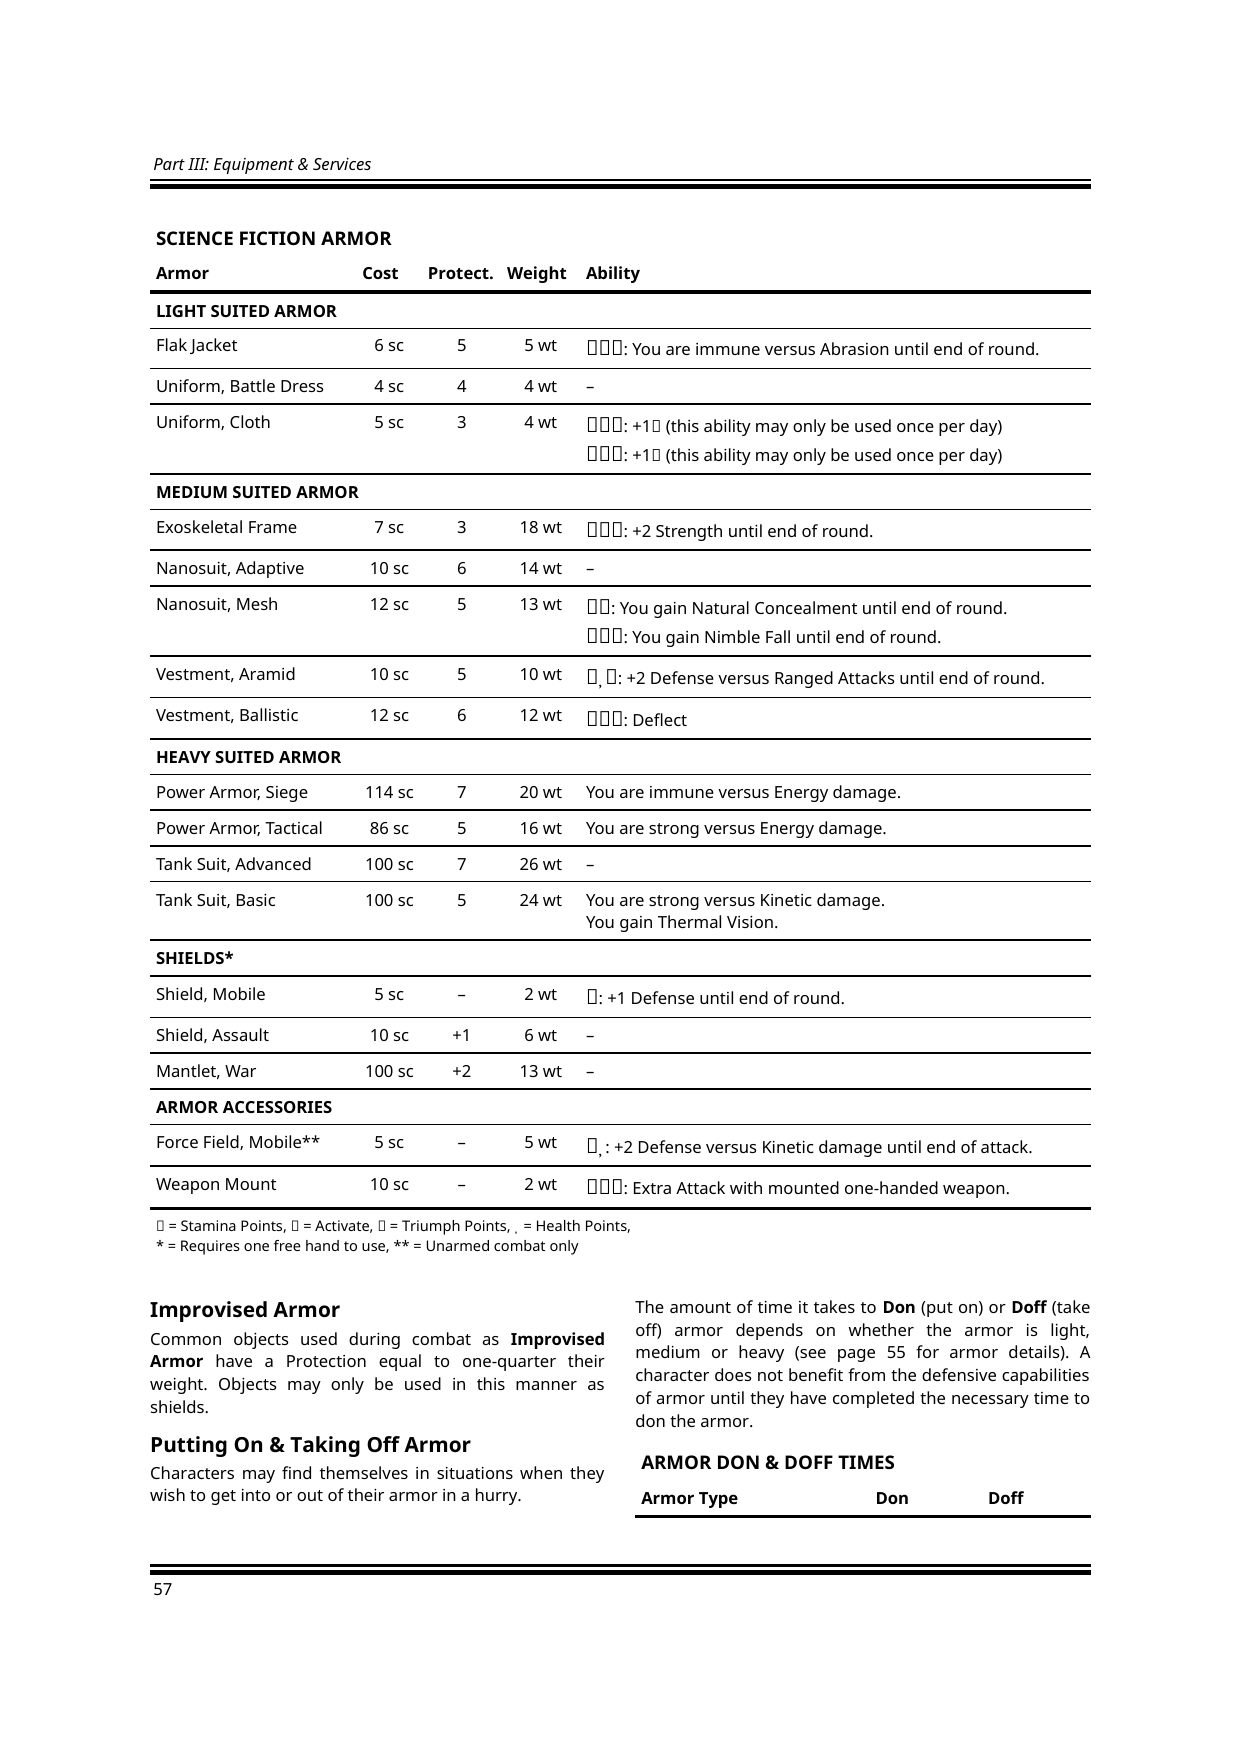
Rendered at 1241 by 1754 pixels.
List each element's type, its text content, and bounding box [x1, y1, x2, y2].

text Characters may find themselves in situations when they wish to get into or out of their armor in a hurry. [150, 1461, 605, 1507]
table_cell 10 sc [356, 1018, 422, 1052]
table_cell 18 wt [501, 510, 580, 549]
table_cell Weapon Mount [150, 1167, 356, 1207]
table_cell 24 wt [501, 882, 580, 939]
table_cell 4 wt [501, 369, 580, 403]
table_cell 5 wt [501, 329, 580, 368]
table_cell : +2 Defense versus Kinetic damage until end of attack. [580, 1125, 1091, 1165]
table_cell Armor [150, 256, 356, 290]
table_cell Vestment, Ballistic [150, 698, 356, 738]
table_cell 13 wt [501, 1054, 580, 1088]
table_cell 16 wt [501, 811, 580, 845]
table_cell 6 [422, 551, 501, 585]
table_cell You are immune versus Energy damage. [580, 775, 1091, 809]
table_cell 7 sc [356, 510, 422, 549]
table_cell 100 sc [356, 1054, 422, 1088]
table_cell Exoskeletal Frame [150, 510, 356, 549]
table_cell LIGHT SUITED ARMOR [150, 294, 1091, 328]
table_cell 5 [422, 811, 501, 845]
table_cell 5 sc [356, 977, 422, 1016]
table_cell 2 wt [501, 977, 580, 1016]
table_cell 6 wt [501, 1018, 580, 1052]
table_cell Doff [982, 1481, 1091, 1515]
table_cell 5 wt [501, 1125, 580, 1165]
table_cell 100 sc [356, 847, 422, 881]
table_cell SHIELDS* [150, 941, 1091, 975]
table_cell You are strong versus Energy damage. [580, 811, 1091, 845]
table_cell Ability [580, 256, 1091, 290]
table_cell 3 [422, 510, 501, 549]
table_cell 12 sc [356, 698, 422, 738]
table_cell – [422, 1167, 501, 1207]
table_cell : You gain Natural Concealment until end of round. : You gain Nimble Fall until end of round. [580, 587, 1091, 655]
table_cell 4 wt [501, 405, 580, 473]
table_cell Uniform, Battle Dress [150, 369, 356, 403]
table_cell Don [870, 1481, 982, 1515]
table_cell Protect. [422, 256, 501, 290]
table_cell – [580, 369, 1091, 403]
table_cell 6 [422, 698, 501, 738]
table_cell +2 [422, 1054, 501, 1088]
table_cell – [422, 1125, 501, 1165]
table_cell 2 wt [501, 1167, 580, 1207]
table_cell Weight [501, 256, 580, 290]
text The amount of time it takes to Don (put on) or Doff (take off) armor depends on whether the armor is light, medium or heavy (see page 43 for armor details). A character does not benefit from the defensive capabilities of armor until they have completed the necessary time to don the armor. [635, 1296, 1091, 1432]
text Putting On & Taking Off Armor [150, 1430, 605, 1458]
table_cell – [580, 551, 1091, 585]
text Improvised Armor [150, 1296, 605, 1324]
table_cell : +2 Strength until end of round. [580, 510, 1091, 549]
table_cell Power Armor, Siege [150, 775, 356, 809]
table_cell Tank Suit, Advanced [150, 847, 356, 881]
table_header Armor Don & Doff Times [635, 1444, 1091, 1481]
table_cell 5 sc [356, 405, 422, 473]
table_cell 114 sc [356, 775, 422, 809]
table_cell 100 sc [356, 882, 422, 939]
table_cell 26 wt [501, 847, 580, 881]
table_cell 10 wt [501, 657, 580, 696]
table_cell Flak Jacket [150, 329, 356, 368]
table_cell 5 [422, 587, 501, 655]
table_cell Tank Suit, Basic [150, 882, 356, 939]
table_cell 13 wt [501, 587, 580, 655]
table_cell ARMOR ACCESSORIES [150, 1090, 1091, 1124]
table_cell MEDIUM SUITED ARMOR [150, 475, 1091, 509]
table_cell Shield, Mobile [150, 977, 356, 1016]
table_cell : +1 Defense until end of round. [580, 977, 1091, 1016]
table_cell Power Armor, Tactical [150, 811, 356, 845]
table_cell 12 wt [501, 698, 580, 738]
table_cell 7 [422, 775, 501, 809]
table_cell – [422, 977, 501, 1016]
table_cell  = Stamina Points,  = Activate,  = Triumph Points,  = Health Points, * = Requires one free hand to use, ** = Unarmed combat only [150, 1210, 1091, 1261]
table_cell HEAVY SUITED ARMOR [150, 740, 1091, 774]
table_cell 3 [422, 405, 501, 473]
table_cell Uniform, Cloth [150, 405, 356, 473]
table_cell : You are immune versus Abrasion until end of round. [580, 329, 1091, 368]
table_cell 86 sc [356, 811, 422, 845]
table_cell 5 sc [356, 1125, 422, 1165]
table_cell 6 sc [356, 329, 422, 368]
table_cell Armor Type [635, 1481, 869, 1515]
table_cell : +1 (this ability may only be used once per day) : +1 (this ability may only be used once per day) [580, 405, 1091, 473]
table_cell 10 sc [356, 657, 422, 696]
table_cell 4 sc [356, 369, 422, 403]
table_cell : Extra Attack with mounted one-handed weapon. [580, 1167, 1091, 1207]
table_cell 5 [422, 329, 501, 368]
table_cell You are strong versus Kinetic damage. You gain Thermal Vision. [580, 882, 1091, 939]
table_cell Shield, Assault [150, 1018, 356, 1052]
table_cell – [580, 1018, 1091, 1052]
table_cell 14 wt [501, 551, 580, 585]
table_cell – [580, 1054, 1091, 1088]
table_cell 4 [422, 369, 501, 403]
table_cell Mantlet, War [150, 1054, 356, 1088]
table_cell +1 [422, 1018, 501, 1052]
text Common objects used during combat as Improvised Armor have a Protection equal to one-quarter their weight. Objects may only be used in this manner as shields. [150, 1327, 605, 1418]
table_cell 20 wt [501, 775, 580, 809]
table_cell Nanosuit, Mesh [150, 587, 356, 655]
table_cell 10 sc [356, 1167, 422, 1207]
table_cell Force Field, Mobile** [150, 1125, 356, 1165]
table_header Science Fiction Armor [150, 219, 1091, 256]
table_cell – [580, 847, 1091, 881]
table_cell 10 sc [356, 551, 422, 585]
table_cell 5 [422, 657, 501, 696]
table_cell 12 sc [356, 587, 422, 655]
table_cell Cost [356, 256, 422, 290]
table_cell 5 [422, 882, 501, 939]
table_cell 7 [422, 847, 501, 881]
table_cell : Deflect [580, 698, 1091, 738]
table_cell : +2 Defense versus Ranged Attacks until end of round. [580, 657, 1091, 696]
table_cell Nanosuit, Adaptive [150, 551, 356, 585]
table_cell Vestment, Aramid [150, 657, 356, 696]
